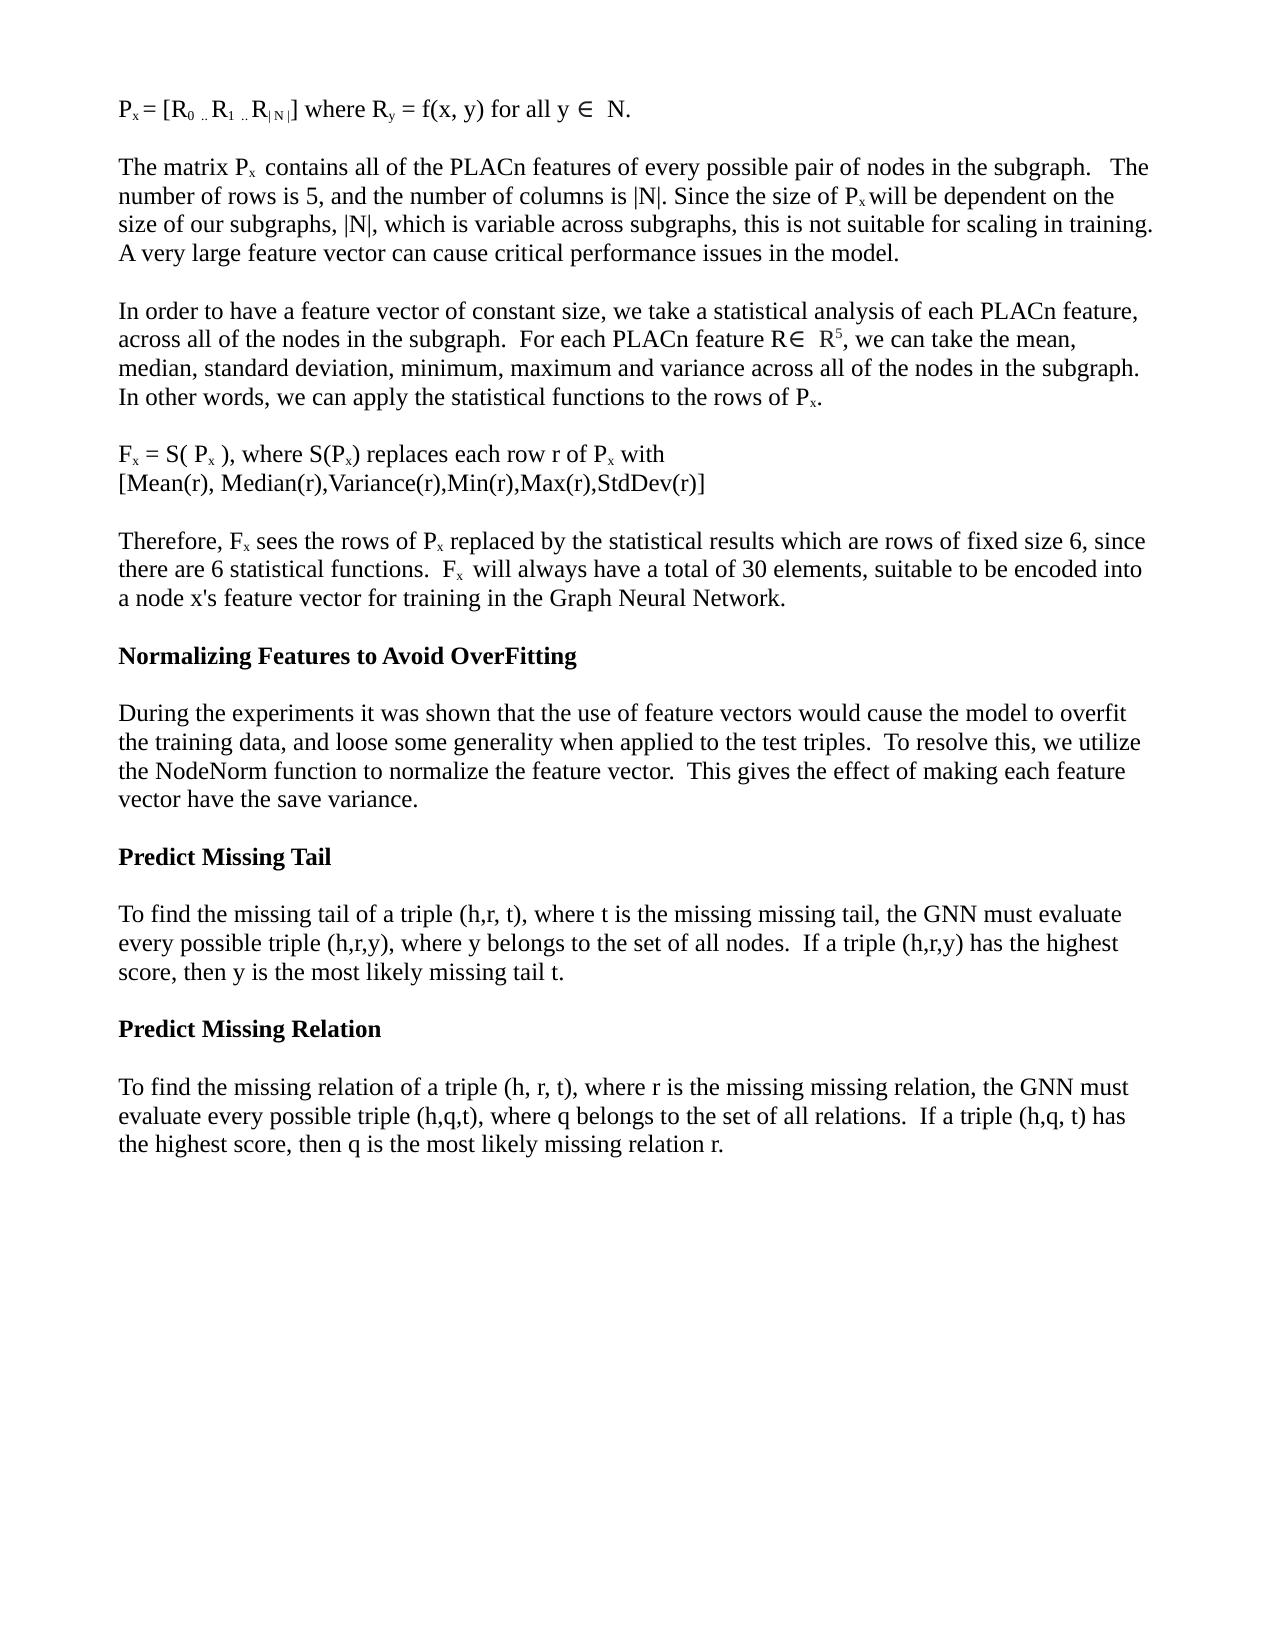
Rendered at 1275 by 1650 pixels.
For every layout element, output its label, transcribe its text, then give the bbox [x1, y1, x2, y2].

text To find the missing relation of a triple (h, r, t), where r is the missing missing relation, the GNN must evaluate every possible triple (h,q,t), where q belongs to the set of all relations. If a triple (h,q, t) has the highest score, then q is the most likely missing relation r. [118, 1072, 1157, 1158]
text Px = [R0 .. R1 .. R| N |] where Ry = f(x, y) for all y ∈ N. [118, 94, 1157, 123]
text The matrix Px contains all of the PLACn features of every possible pair of nodes in the subgraph. The number of rows is 5, and the number of columns is |N|. Since the size of Px will be dependent on the size of our subgraphs, |N|, which is variable across subgraphs, this is not suitable for scaling in training. A very large feature vector can cause critical performance issues in the model. [118, 152, 1157, 267]
text Predict Missing Tail [118, 842, 1157, 871]
text Therefore, Fx sees the rows of Px replaced by the statistical results which are rows of fixed size 6, since there are 6 statistical functions. Fx will always have a total of 30 elements, suitable to be encoded into a node x's feature vector for training in the Graph Neural Network. [118, 497, 1157, 612]
text Fx = S( Px ), where S(Px) replaces each row r of Px with [118, 439, 1157, 468]
text In order to have a feature vector of constant size, we take a statistical analysis of each PLACn feature, across all of the nodes in the subgraph. For each PLACn feature R∈ R5, we can take the mean, median, standard deviation, minimum, maximum and variance across all of the nodes in the subgraph. In other words, we can apply the statistical functions to the rows of Px. [118, 296, 1157, 439]
text [Mean(r), Median(r),Variance(r),Min(r),Max(r),StdDev(r)] [118, 468, 1157, 497]
text Normalizing Features to Avoid OverFitting [118, 641, 1157, 669]
text Predict Missing Relation [118, 1014, 1157, 1043]
text To find the missing tail of a triple (h,r, t), where t is the missing missing tail, the GNN must evaluate every possible triple (h,r,y), where y belongs to the set of all nodes. If a triple (h,r,y) has the highest score, then y is the most likely missing tail t. [118, 899, 1157, 986]
text During the experiments it was shown that the use of feature vectors would cause the model to overfit the training data, and loose some generality when applied to the test triples. To resolve this, we utilize the NodeNorm function to normalize the feature vector. This gives the effect of making each feature vector have the save variance. [118, 698, 1157, 813]
